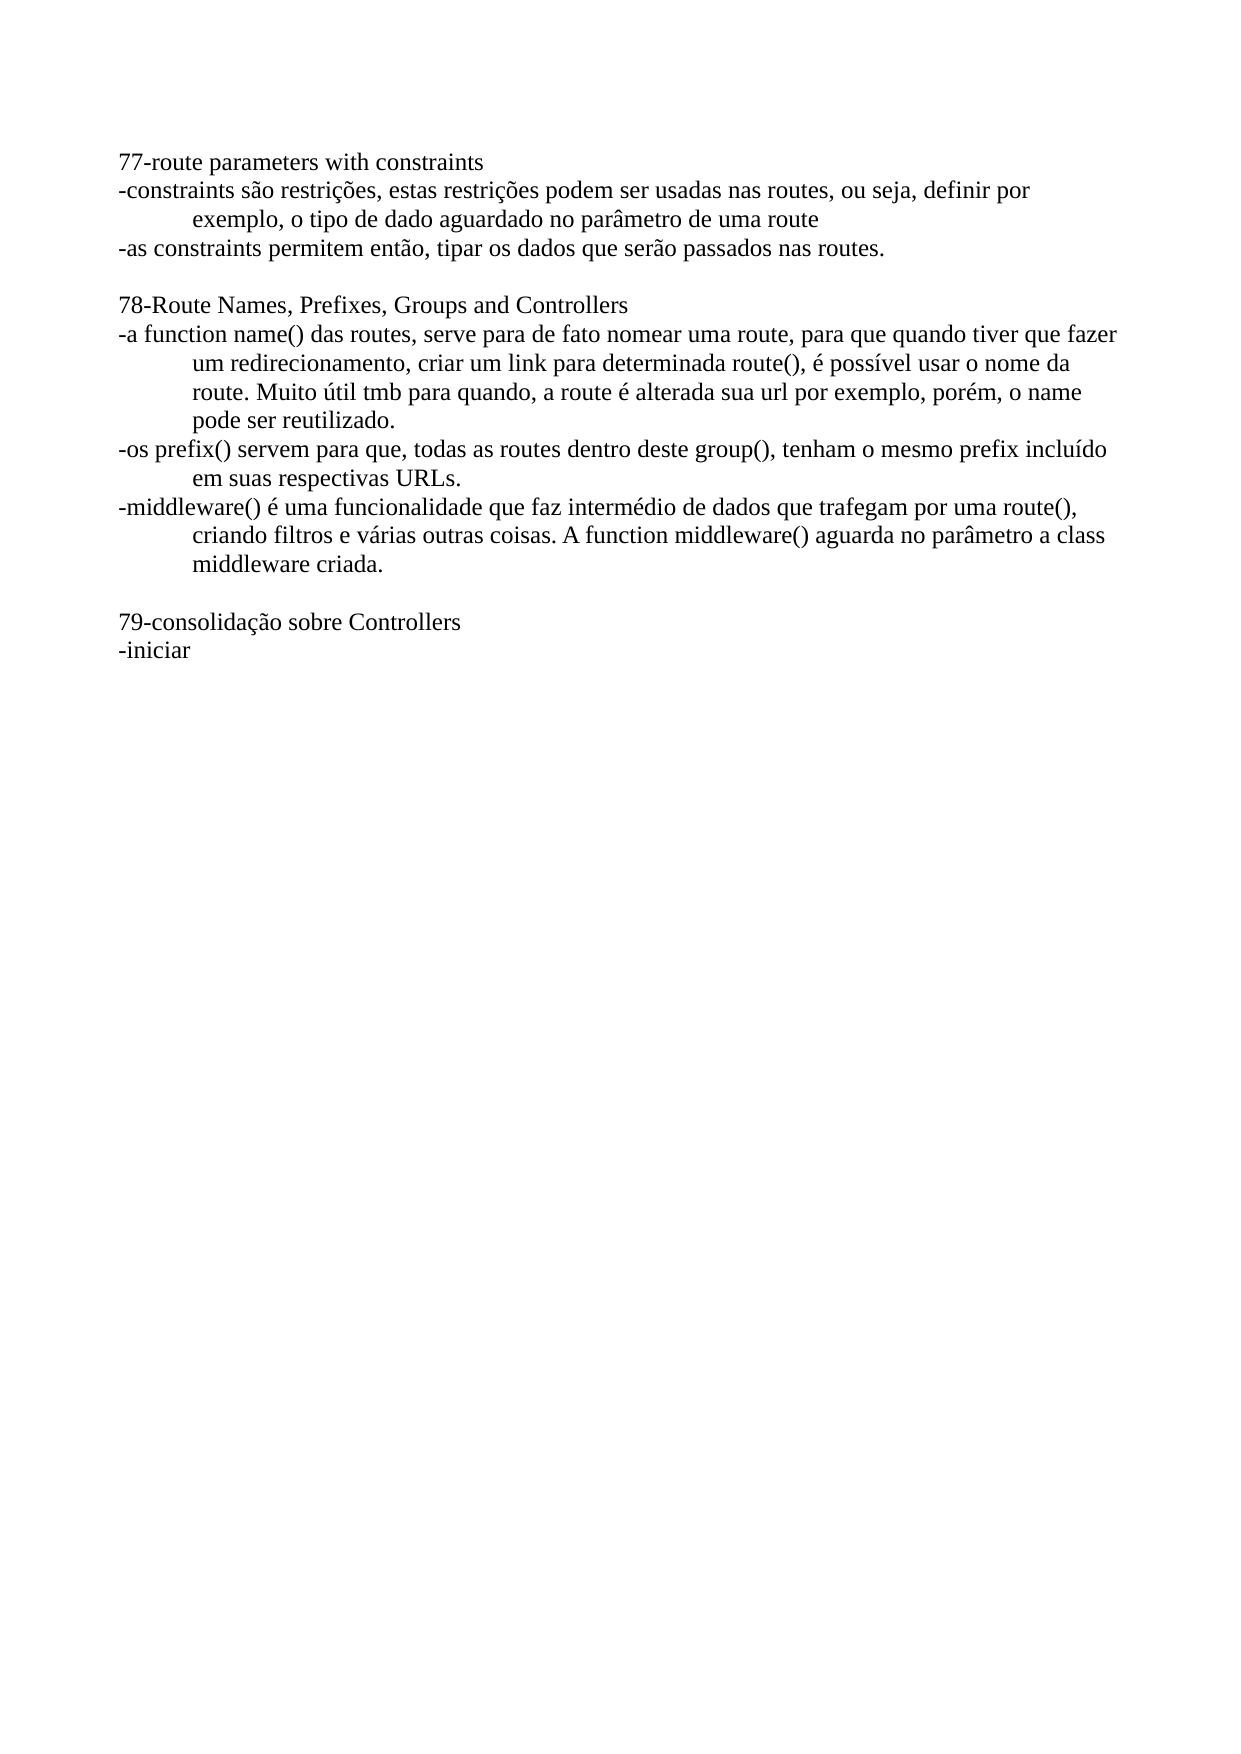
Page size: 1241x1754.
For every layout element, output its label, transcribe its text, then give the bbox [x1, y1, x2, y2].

text 78-Route Names, Prefixes, Groups and Controllers [118, 291, 1122, 319]
text -as constraints permitem então, tipar os dados que serão passados nas routes. [118, 233, 1122, 262]
text -os prefix() servem para que, todas as routes dentro deste group(), tenham o mesmo prefix incluído em suas respectivas URLs. [118, 434, 1122, 492]
text 79-consolidação sobre Controllers [118, 607, 1122, 636]
text -middleware() é uma funcionalidade que faz intermédio de dados que trafegam por uma route(), criando filtros e várias outras coisas. A function middleware() aguarda no parâmetro a class middleware criada. [118, 492, 1122, 578]
text -a function name() das routes, serve para de fato nomear uma route, para que quando tiver que fazer um redirecionamento, criar um link para determinada route(), é possível usar o nome da route. Muito útil tmb para quando, a route é alterada sua url por exemplo, porém, o name pode ser reutilizado. [118, 319, 1122, 434]
text -constraints são restrições, estas restrições podem ser usadas nas routes, ou seja, definir por exemplo, o tipo de dado aguardado no parâmetro de uma route [118, 176, 1122, 233]
text -iniciar [118, 636, 1122, 664]
text 77-route parameters with constraints [118, 147, 1122, 176]
